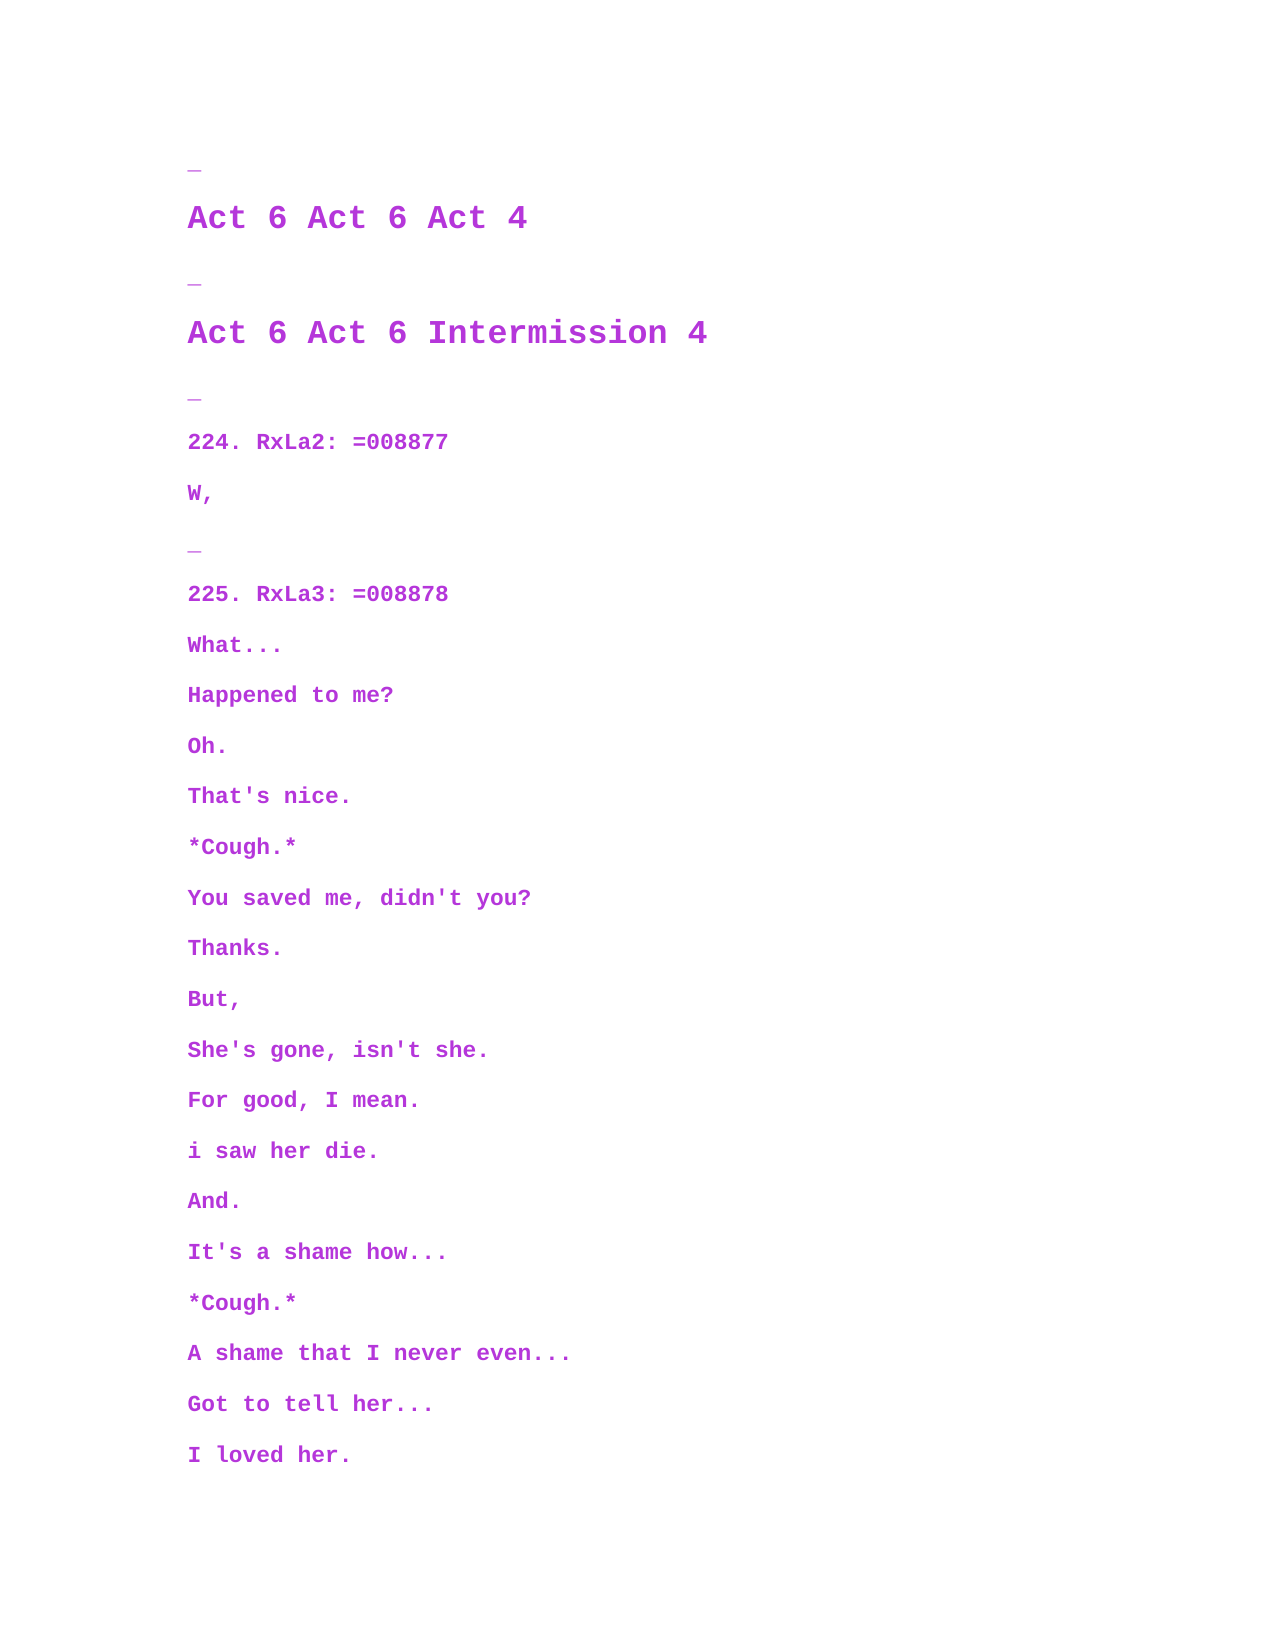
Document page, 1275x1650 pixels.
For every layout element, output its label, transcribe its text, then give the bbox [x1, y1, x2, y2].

text What... [187, 633, 1087, 659]
text For good, I mean. [187, 1088, 1087, 1114]
text Happened to me? [187, 683, 1087, 709]
text Thanks. [187, 937, 1087, 963]
text Act 6 Act 6 Intermission 4 [187, 316, 1087, 353]
text _ [187, 265, 1087, 291]
text W, [187, 481, 1087, 507]
text Oh. [187, 734, 1087, 760]
text _ [187, 380, 1087, 406]
text That's nice. [187, 785, 1087, 811]
text I loved her. [187, 1443, 1087, 1469]
text She's gone, isn't she. [187, 1038, 1087, 1064]
text *Cough.* [187, 1291, 1087, 1317]
text _ [187, 150, 1087, 176]
text i saw her die. [187, 1139, 1087, 1165]
text It's a shame how... [187, 1240, 1087, 1266]
text 224. RxLa2: =008877 [187, 430, 1087, 456]
text _ [187, 532, 1087, 558]
text A shame that I never even... [187, 1342, 1087, 1368]
text Act 6 Act 6 Act 4 [187, 201, 1087, 238]
text *Cough.* [187, 835, 1087, 861]
text And. [187, 1190, 1087, 1216]
text You saved me, didn't you? [187, 886, 1087, 912]
text Got to tell her... [187, 1392, 1087, 1418]
text 225. RxLa3: =008878 [187, 582, 1087, 608]
text But, [187, 987, 1087, 1013]
